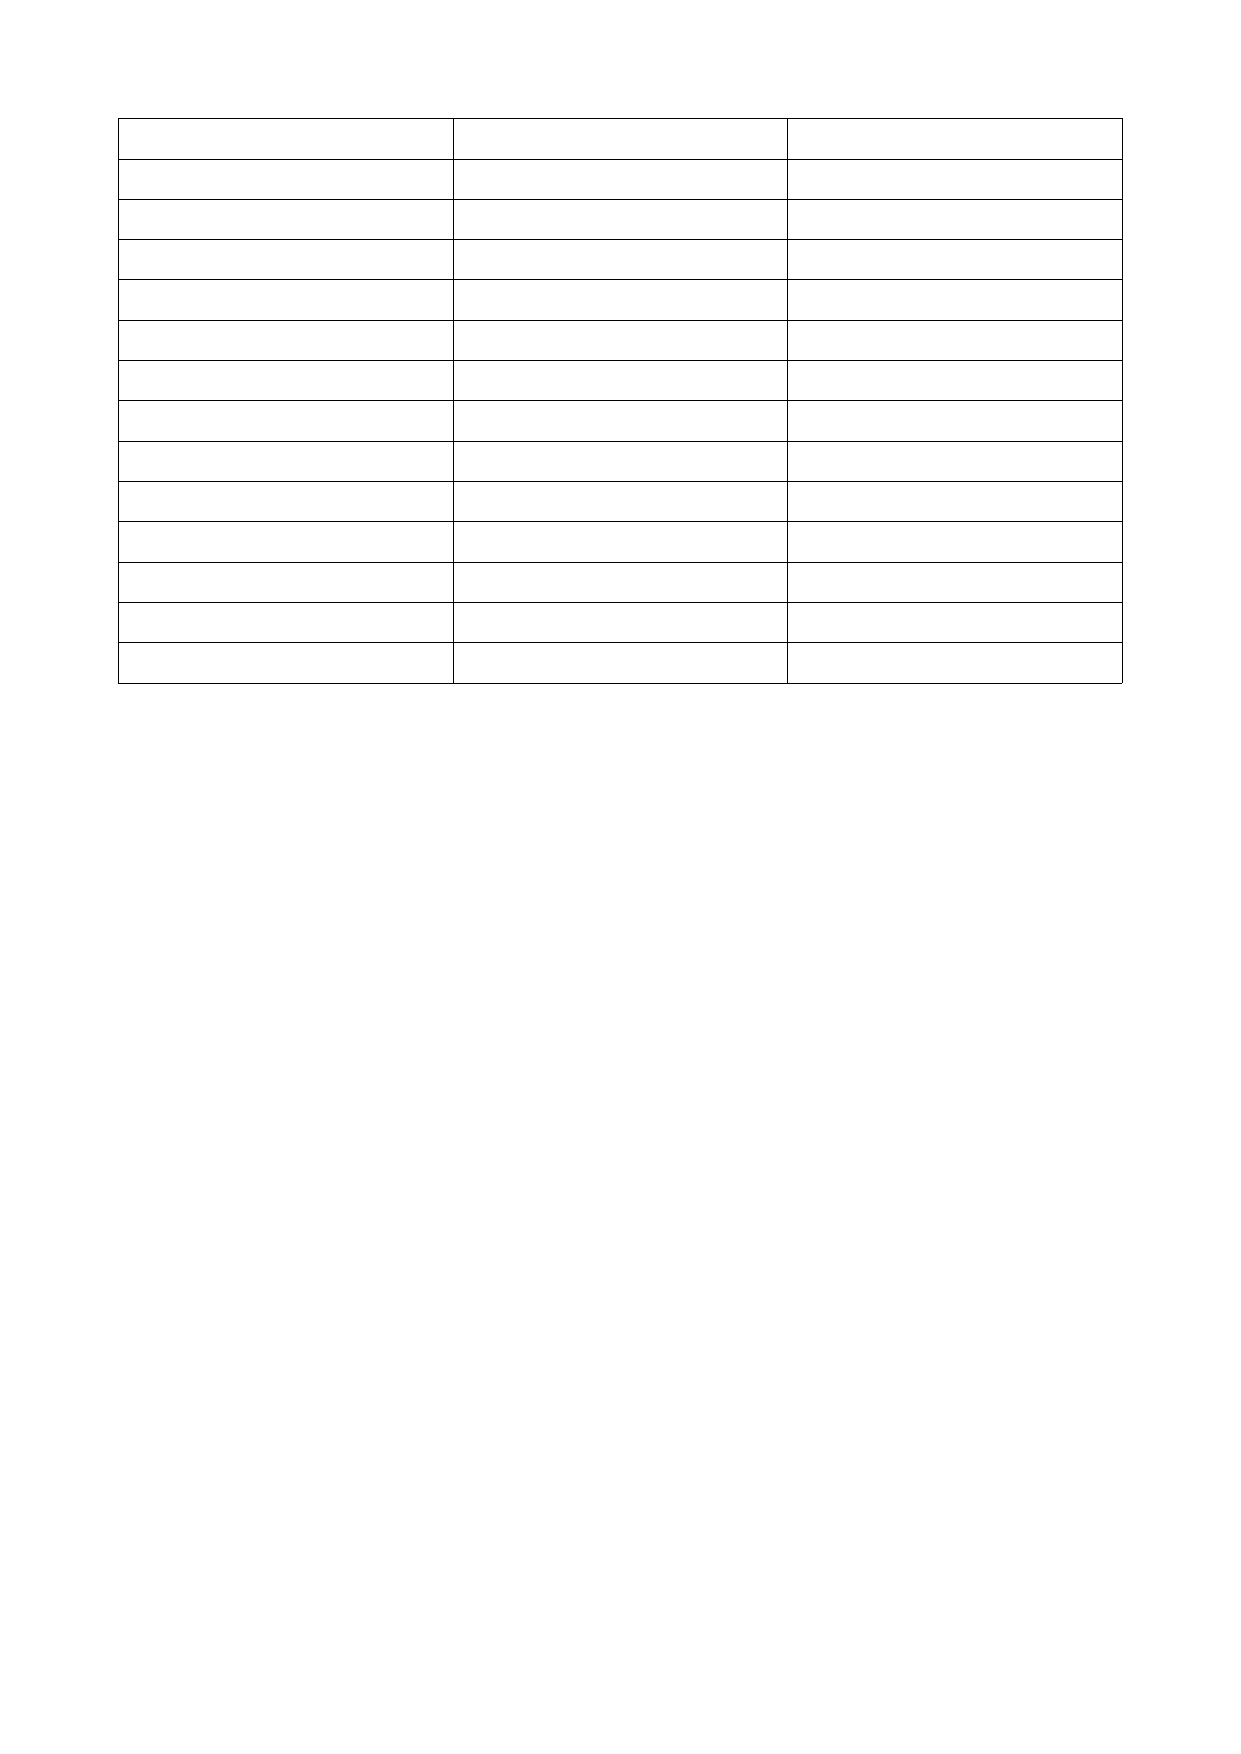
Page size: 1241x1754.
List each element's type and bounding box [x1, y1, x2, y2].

table_cell [788, 401, 1122, 441]
table_cell [119, 160, 453, 199]
table_cell [454, 442, 787, 481]
table_cell [454, 401, 787, 441]
table_cell [788, 482, 1122, 521]
table_cell [119, 401, 453, 441]
table_cell [119, 240, 453, 279]
table_cell [119, 200, 453, 239]
table_cell [119, 482, 453, 521]
table_cell [454, 361, 787, 400]
table_cell [454, 482, 787, 521]
table_cell [454, 643, 787, 682]
table_cell [119, 563, 453, 602]
table_cell [454, 240, 787, 279]
table_cell [454, 200, 787, 239]
table_cell [788, 522, 1122, 562]
table_cell [788, 119, 1122, 158]
table_cell [454, 280, 787, 320]
table_cell [454, 603, 787, 642]
table_cell [454, 522, 787, 562]
table_cell [454, 119, 787, 158]
table_cell [788, 280, 1122, 320]
table_cell [454, 563, 787, 602]
table_cell [788, 240, 1122, 279]
table_cell [454, 321, 787, 360]
table_cell [454, 160, 787, 199]
table_cell [119, 321, 453, 360]
table_cell [119, 442, 453, 481]
table_cell [788, 563, 1122, 602]
table_cell [788, 442, 1122, 481]
table_cell [119, 522, 453, 562]
table_cell [788, 603, 1122, 642]
table_cell [788, 361, 1122, 400]
table_cell [788, 160, 1122, 199]
table_cell [119, 119, 453, 158]
table_cell [788, 200, 1122, 239]
table_cell [119, 361, 453, 400]
table_cell [119, 603, 453, 642]
table_cell [788, 643, 1122, 682]
table_cell [119, 643, 453, 682]
table_cell [788, 321, 1122, 360]
table_cell [119, 280, 453, 320]
